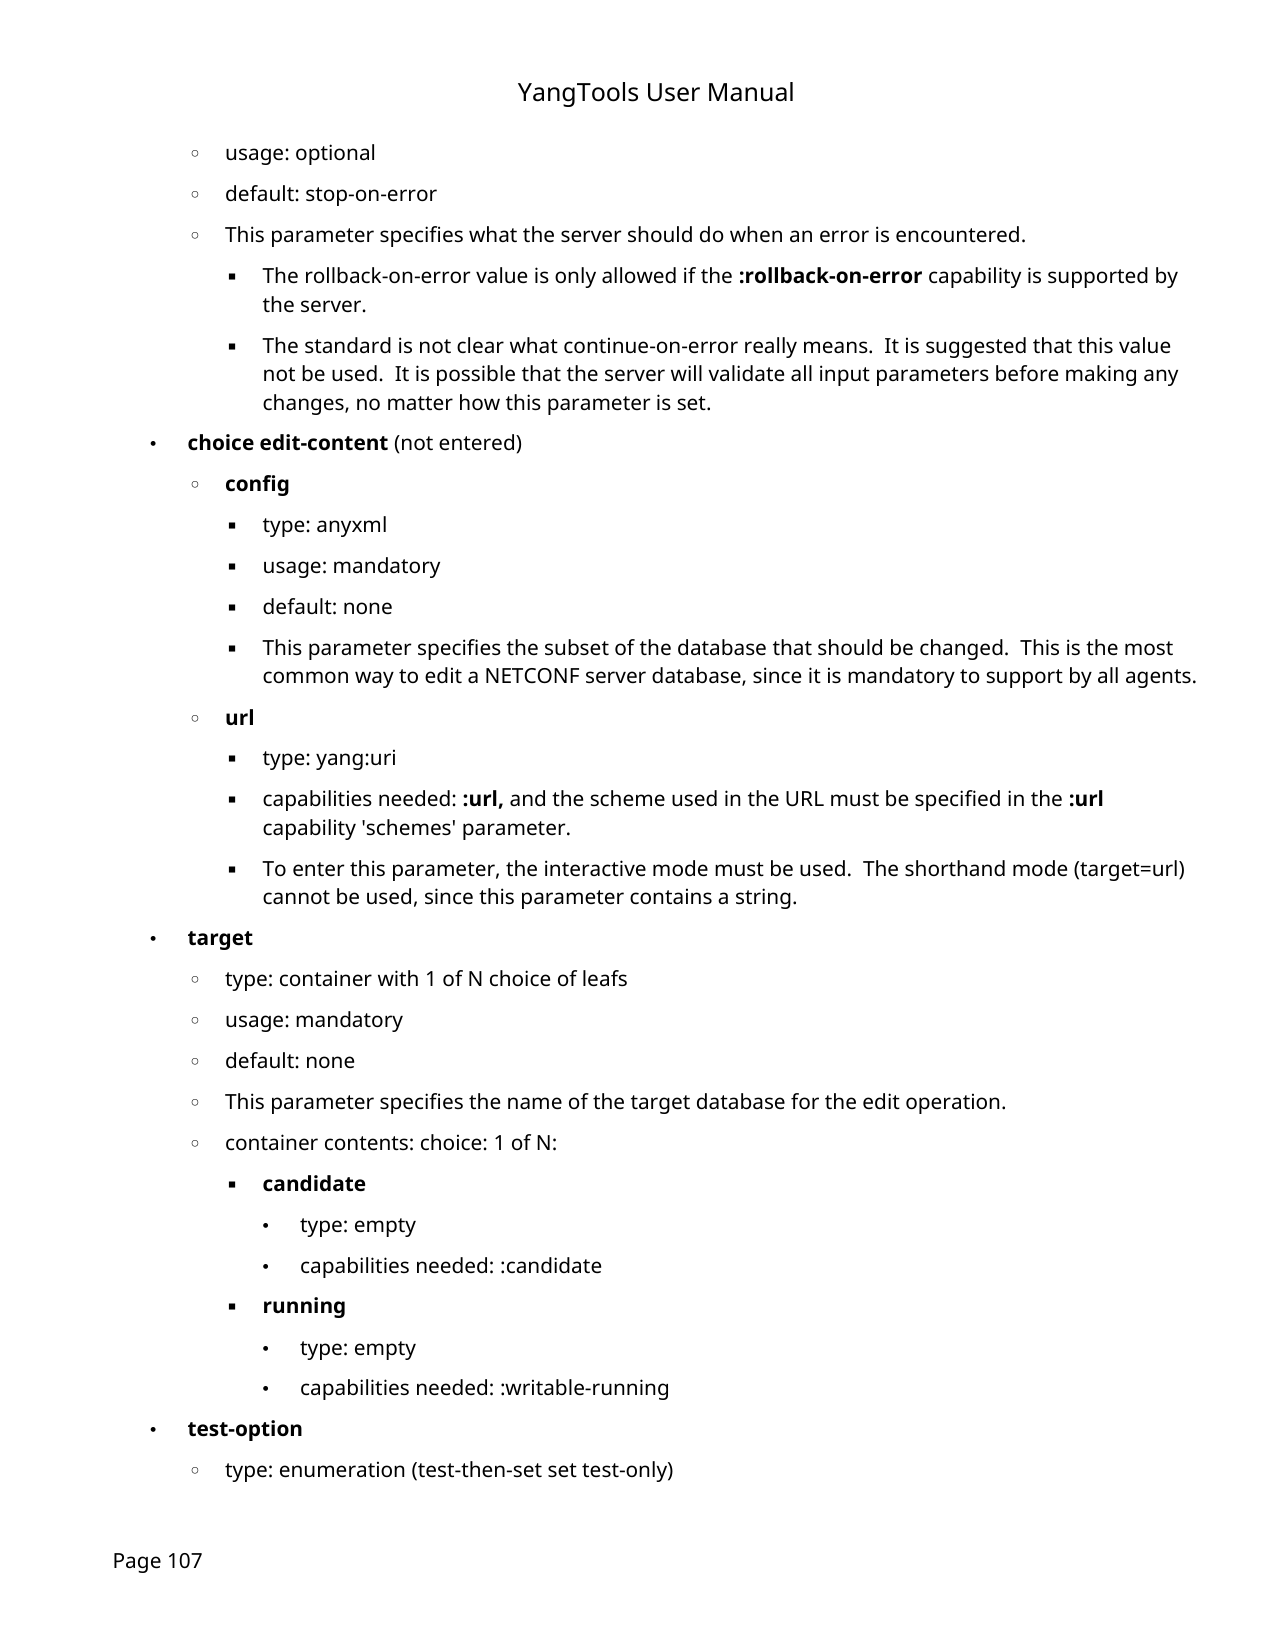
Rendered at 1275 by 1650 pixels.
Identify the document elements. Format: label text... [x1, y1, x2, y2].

list type: empty [262, 1210, 1200, 1238]
list capabilities needed: :candidate [262, 1251, 1200, 1279]
list usage: mandatory [225, 551, 1200, 580]
list type: enumeration (test-then-set set test-only) [187, 1455, 1200, 1484]
list This parameter specifies the subset of the database that should be changed. This is the most common way to edit a NETCONF server database, since it is mandatory to support by all agents. [225, 633, 1200, 690]
list default: none [225, 592, 1200, 621]
list type: empty [262, 1333, 1200, 1361]
list url [187, 703, 1200, 731]
list config [187, 469, 1200, 498]
list test-option [150, 1414, 1200, 1443]
list The rollback-on-error value is only allowed if the :rollback-on-error capability is supported by the server. [225, 261, 1200, 318]
list This parameter specifies what the server should do when an error is encountered. [187, 220, 1200, 249]
list candidate [225, 1169, 1200, 1197]
list default: stop-on-error [187, 179, 1200, 208]
list capabilities needed: :writable-running [262, 1373, 1200, 1402]
list To enter this parameter, the interactive mode must be used. The shorthand mode (target=url) cannot be used, since this parameter contains a string. [225, 854, 1200, 911]
list target [150, 923, 1200, 952]
list type: container with 1 of N choice of leafs [187, 964, 1200, 993]
list This parameter specifies the name of the target database for the edit operation. [187, 1087, 1200, 1115]
list running [225, 1292, 1200, 1320]
list container contents: choice: 1 of N: [187, 1128, 1200, 1156]
list usage: optional [187, 138, 1200, 167]
list choice edit-content (not entered) [150, 428, 1200, 457]
list The standard is not clear what continue-on-error really means. It is suggested that this value not be used. It is possible that the server will validate all input parameters before making any changes, no matter how this parameter is set. [225, 331, 1200, 416]
list type: yang:uri [225, 743, 1200, 772]
list default: none [187, 1046, 1200, 1074]
list type: anyxml [225, 510, 1200, 539]
list usage: mandatory [187, 1005, 1200, 1033]
list capabilities needed: :url, and the scheme used in the URL must be specified in the :url capability 'schemes' parameter. [225, 784, 1200, 841]
